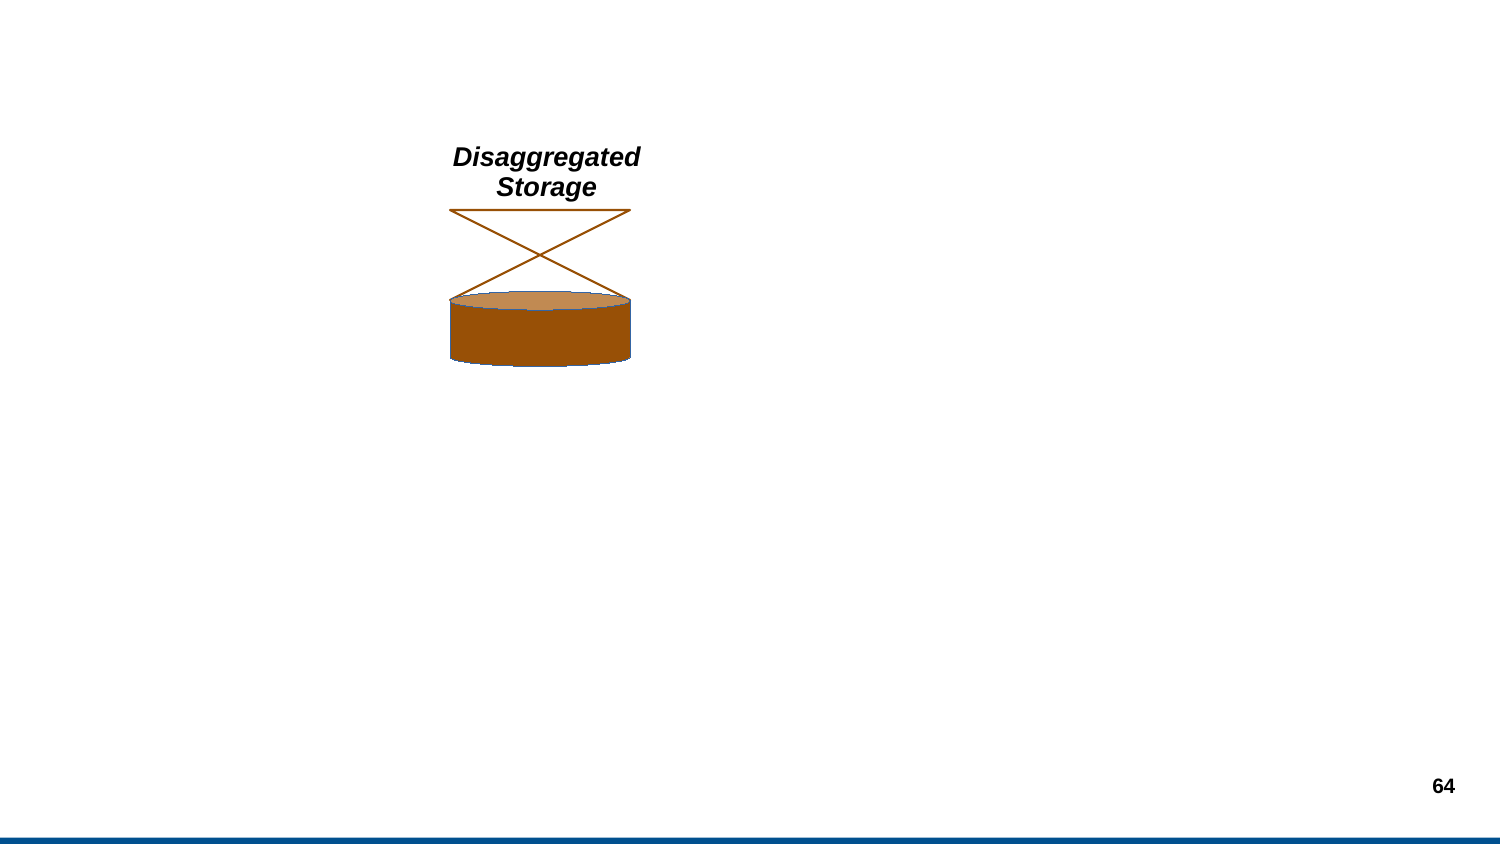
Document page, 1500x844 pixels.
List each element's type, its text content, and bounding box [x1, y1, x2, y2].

text_box [450, 210, 631, 297]
text_box [450, 301, 631, 367]
text_box Application View [450, 291, 631, 311]
text_box Disaggregated Storage [438, 134, 656, 210]
